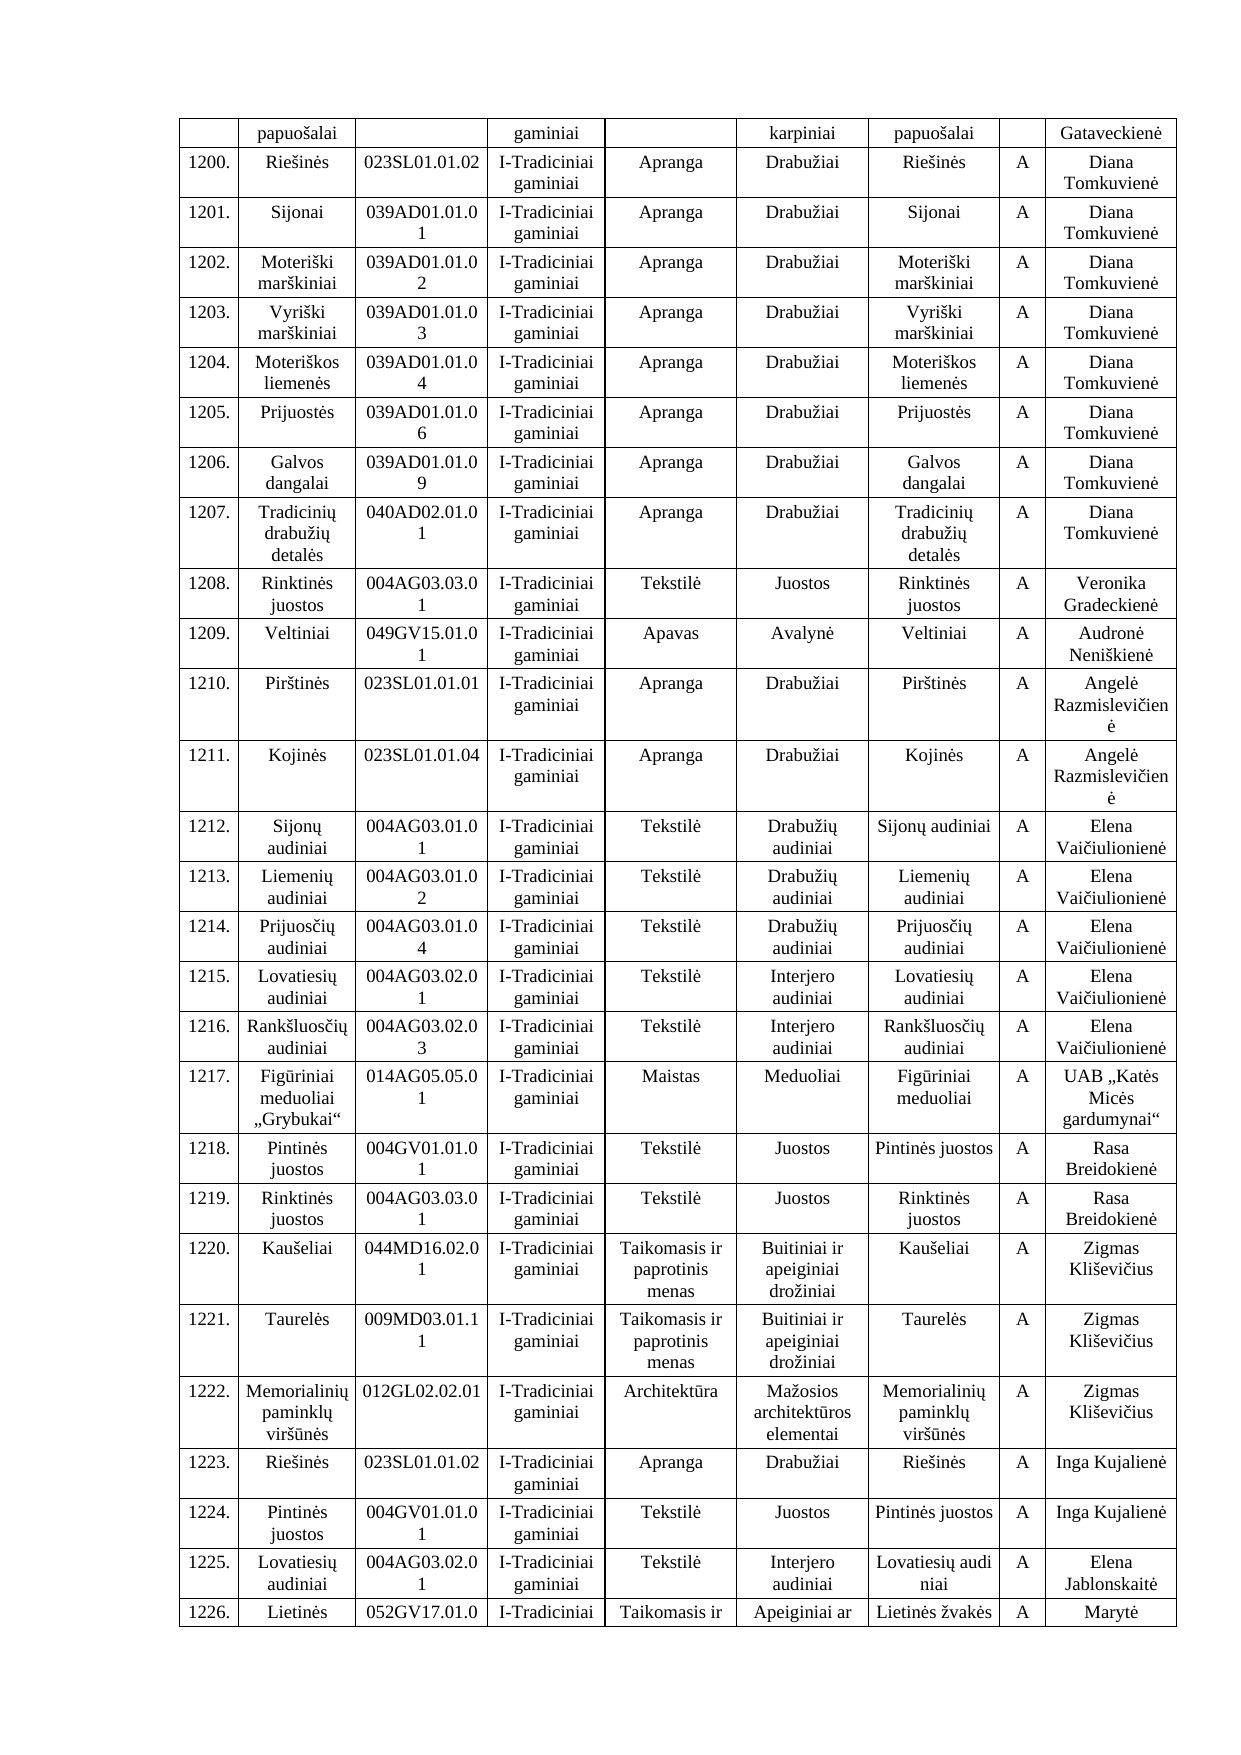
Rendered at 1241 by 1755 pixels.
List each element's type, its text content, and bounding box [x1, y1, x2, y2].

table_cell 039AD01.01.02 [356, 248, 487, 297]
table_cell 1216. [180, 1012, 238, 1061]
table_cell [1177, 197, 1182, 247]
table_cell [175, 1548, 179, 1597]
table_cell 049GV15.01.01 [356, 619, 487, 668]
table_cell Drabužiai [737, 198, 868, 247]
table_cell Architektūra [606, 1377, 736, 1447]
table_cell [175, 568, 179, 618]
table_cell Elena Vaičiulionienė [1046, 912, 1176, 961]
table_cell I-Tradiciniai gaminiai [488, 619, 604, 668]
table_cell Angelė Razmislevičienė [1046, 669, 1176, 740]
table_cell Rankšluosčių audiniai [869, 1012, 999, 1061]
table_cell Drabužių audiniai [737, 862, 868, 911]
table_cell Moteriškos liemenės [869, 348, 999, 397]
table_cell Tekstilė [606, 569, 736, 618]
table_cell [1177, 397, 1182, 447]
table_cell Drabužiai [737, 1449, 868, 1497]
table_cell Diana Tomkuvienė [1046, 198, 1176, 247]
table_cell Diana Tomkuvienė [1046, 148, 1176, 197]
table_cell Diana Tomkuvienė [1046, 398, 1176, 447]
table_cell 023SL01.01.01 [356, 669, 487, 740]
table_cell Apeiginiai ar [737, 1599, 868, 1626]
table_cell Buitiniai ir apeiginiai drožiniai [737, 1305, 868, 1376]
table_cell [175, 1011, 179, 1061]
table_cell 039AD01.01.03 [356, 298, 487, 347]
table_cell I-Tradiciniai gaminiai [488, 298, 604, 347]
table_cell [175, 1133, 179, 1183]
table_cell Figūriniai meduoliai [869, 1062, 999, 1133]
table_cell Pirštinės [239, 669, 355, 740]
table_cell 1206. [180, 448, 238, 497]
table_cell I-Tradiciniai gaminiai [488, 148, 604, 197]
table_cell Rasa Breidokienė [1046, 1134, 1176, 1183]
table_cell Lietinės [239, 1599, 355, 1626]
table_cell I-Tradiciniai gaminiai [488, 1012, 604, 1061]
table_cell A [1000, 498, 1045, 568]
table_cell Marytė [1046, 1599, 1176, 1626]
table_cell [175, 497, 179, 568]
table_cell Memorialinių paminklų viršūnės [869, 1377, 999, 1447]
table_cell I-Tradiciniai gaminiai [488, 812, 604, 861]
table_cell Apranga [606, 398, 736, 447]
table_cell Prijuostės [869, 398, 999, 447]
table_cell Kaušeliai [239, 1234, 355, 1304]
table_cell [1177, 1448, 1182, 1497]
table_cell Lovatiesių audiniai [239, 1549, 355, 1597]
table_cell Elena Vaičiulionienė [1046, 812, 1176, 861]
table_cell 1224. [180, 1499, 238, 1547]
table_cell A [1000, 298, 1045, 347]
table_cell 1208. [180, 569, 238, 618]
table_cell I-Tradiciniai gaminiai [488, 569, 604, 618]
table_cell I-Tradiciniai gaminiai [488, 962, 604, 1011]
table_cell Juostos [737, 569, 868, 618]
table_cell I-Tradiciniai gaminiai [488, 912, 604, 961]
table_cell [1177, 668, 1182, 740]
table_cell [175, 1598, 179, 1626]
table_cell A [1000, 862, 1045, 911]
table_cell [1177, 247, 1182, 297]
table_cell Veronika Gradeckienė [1046, 569, 1176, 618]
table_cell gaminiai [488, 119, 604, 147]
table_cell Zigmas Kliševičius [1046, 1234, 1176, 1304]
table_cell Maistas [606, 1062, 736, 1133]
table_cell [1177, 568, 1182, 618]
table_cell Juostos [737, 1134, 868, 1183]
table_cell [1177, 1233, 1182, 1304]
table_cell Tekstilė [606, 1499, 736, 1547]
table_cell I-Tradiciniai [488, 1599, 604, 1626]
table_cell 004AG03.01.01 [356, 812, 487, 861]
table_cell Riešinės [869, 1449, 999, 1497]
table_cell [1177, 1304, 1182, 1376]
table_cell [175, 447, 179, 497]
table_cell Rinktinės juostos [869, 1184, 999, 1233]
table_cell [175, 1061, 179, 1133]
table_cell 1209. [180, 619, 238, 668]
table_cell 1222. [180, 1377, 238, 1447]
table_cell [1000, 119, 1045, 147]
table_cell Moteriški marškiniai [239, 248, 355, 297]
table_cell Drabužiai [737, 148, 868, 197]
table_cell Apranga [606, 198, 736, 247]
table_cell Sijonai [239, 198, 355, 247]
table_cell Galvos dangalai [239, 448, 355, 497]
table_cell 052GV17.01.0 [356, 1599, 487, 1626]
table_cell [1177, 347, 1182, 397]
table_cell [175, 811, 179, 861]
table_cell Mažosios architektūros elementai [737, 1377, 868, 1447]
table_cell Lovatiesių audiniai [869, 962, 999, 1011]
table_cell 039AD01.01.04 [356, 348, 487, 397]
table_cell A [1000, 1377, 1045, 1447]
table_cell [1177, 1498, 1182, 1547]
table_cell I-Tradiciniai gaminiai [488, 1449, 604, 1497]
table_cell A [1000, 1549, 1045, 1597]
table_cell Interjero audiniai [737, 1012, 868, 1061]
table_cell [1177, 911, 1182, 961]
table_cell [175, 147, 179, 197]
table_cell Moteriški marškiniai [869, 248, 999, 297]
table_cell I-Tradiciniai gaminiai [488, 1549, 604, 1597]
table_cell I-Tradiciniai gaminiai [488, 669, 604, 740]
table_cell Tekstilė [606, 912, 736, 961]
table_cell Elena Jablonskaitė [1046, 1549, 1176, 1597]
table_cell Prijuosčių audiniai [869, 912, 999, 961]
table_cell Tradicinių drabužių detalės [239, 498, 355, 568]
table_cell A [1000, 669, 1045, 740]
table_cell 1200. [180, 148, 238, 197]
table_cell I-Tradiciniai gaminiai [488, 1134, 604, 1183]
table_cell 004GV01.01.01 [356, 1499, 487, 1547]
table_cell [1177, 1011, 1182, 1061]
table_cell [175, 668, 179, 740]
table_cell [1177, 1133, 1182, 1183]
table_cell Apavas [606, 619, 736, 668]
table_cell A [1000, 962, 1045, 1011]
table_cell [175, 1376, 179, 1447]
table_cell Riešinės [239, 1449, 355, 1497]
table_cell 1207. [180, 498, 238, 568]
table_cell Taurelės [869, 1305, 999, 1376]
table_cell [1177, 497, 1182, 568]
table_cell [175, 861, 179, 911]
table_cell Interjero audiniai [737, 1549, 868, 1597]
table_cell Kojinės [869, 741, 999, 811]
table_cell I-Tradiciniai gaminiai [488, 1234, 604, 1304]
table_cell 1212. [180, 812, 238, 861]
table_cell Liemenių audiniai [239, 862, 355, 911]
table_cell Elena Vaičiulionienė [1046, 862, 1176, 911]
table_cell 1226. [180, 1599, 238, 1626]
table_cell Elena Vaičiulionienė [1046, 962, 1176, 1011]
table_cell [606, 119, 736, 147]
table_cell A [1000, 198, 1045, 247]
table_cell Apranga [606, 1449, 736, 1497]
table_cell Vyriški marškiniai [239, 298, 355, 347]
table_cell 1218. [180, 1134, 238, 1183]
table_cell Meduoliai [737, 1062, 868, 1133]
table_cell [175, 618, 179, 668]
table_cell Tekstilė [606, 862, 736, 911]
table_cell Inga Kujalienė [1046, 1499, 1176, 1547]
table_cell I-Tradiciniai gaminiai [488, 198, 604, 247]
table_cell Veltiniai [239, 619, 355, 668]
table_cell Prijuosčių audiniai [239, 912, 355, 961]
table_cell I-Tradiciniai gaminiai [488, 348, 604, 397]
table_cell Moteriškos liemenės [239, 348, 355, 397]
table_cell Elena Vaičiulionienė [1046, 1012, 1176, 1061]
table_cell 004AG03.03.01 [356, 569, 487, 618]
table_cell A [1000, 448, 1045, 497]
table_cell Zigmas Kliševičius [1046, 1377, 1176, 1447]
table_cell [175, 961, 179, 1011]
table_cell 040AD02.01.01 [356, 498, 487, 568]
table_cell [1177, 297, 1182, 347]
table_cell Drabužiai [737, 398, 868, 447]
table_cell A [1000, 1012, 1045, 1061]
table_cell [175, 740, 179, 811]
table_cell Gataveckienė [1046, 119, 1176, 147]
table_cell 009MD03.01.11 [356, 1305, 487, 1376]
table_cell Diana Tomkuvienė [1046, 498, 1176, 568]
table_cell A [1000, 398, 1045, 447]
table_cell Taikomasis ir paprotinis menas [606, 1305, 736, 1376]
table_cell Drabužiai [737, 741, 868, 811]
table_cell [1177, 740, 1182, 811]
table_cell Apranga [606, 741, 736, 811]
table_cell 004AG03.02.01 [356, 962, 487, 1011]
table_cell A [1000, 619, 1045, 668]
table_cell 1220. [180, 1234, 238, 1304]
table_cell Audronė Neniškienė [1046, 619, 1176, 668]
table_cell [180, 119, 238, 147]
table_cell Drabužiai [737, 498, 868, 568]
table_cell 1201. [180, 198, 238, 247]
table_cell A [1000, 1599, 1045, 1626]
table_cell 014AG05.05.01 [356, 1062, 487, 1133]
table_cell [1177, 447, 1182, 497]
table_cell A [1000, 1062, 1045, 1133]
table_cell A [1000, 248, 1045, 297]
table_cell Drabužiai [737, 298, 868, 347]
table_cell Juostos [737, 1499, 868, 1547]
table_cell papuošalai [239, 119, 355, 147]
table_cell Tekstilė [606, 1184, 736, 1233]
table_cell Kaušeliai [869, 1234, 999, 1304]
table_cell 1219. [180, 1184, 238, 1233]
table_cell [1177, 118, 1182, 147]
table_cell Drabužiai [737, 448, 868, 497]
table_cell Apranga [606, 348, 736, 397]
table_cell 004AG03.03.01 [356, 1184, 487, 1233]
table_cell A [1000, 741, 1045, 811]
table_cell A [1000, 812, 1045, 861]
table_cell [1177, 1548, 1182, 1597]
table_cell Pintinės juostos [239, 1499, 355, 1547]
table_cell Tekstilė [606, 1549, 736, 1597]
table_cell [1177, 1376, 1182, 1447]
table_cell Buitiniai ir apeiginiai drožiniai [737, 1234, 868, 1304]
table_cell 004AG03.01.04 [356, 912, 487, 961]
table_cell [1177, 961, 1182, 1011]
table_cell A [1000, 148, 1045, 197]
table_cell [1177, 147, 1182, 197]
table_cell I-Tradiciniai gaminiai [488, 1184, 604, 1233]
table_cell 1204. [180, 348, 238, 397]
table_cell [1177, 811, 1182, 861]
table_cell A [1000, 348, 1045, 397]
table_cell 1223. [180, 1449, 238, 1497]
table_cell Figūriniai meduoliai „Grybukai“ [239, 1062, 355, 1133]
table_cell Apranga [606, 448, 736, 497]
table_cell Drabužiai [737, 669, 868, 740]
table_cell 1210. [180, 669, 238, 740]
table_cell Galvos dangalai [869, 448, 999, 497]
table_cell 1205. [180, 398, 238, 447]
table_cell papuošalai [869, 119, 999, 147]
table_cell [175, 197, 179, 247]
table_cell [175, 247, 179, 297]
table_cell 012GL02.02.01 [356, 1377, 487, 1447]
table_cell I-Tradiciniai gaminiai [488, 1062, 604, 1133]
table_cell Tekstilė [606, 1134, 736, 1183]
table_cell I-Tradiciniai gaminiai [488, 398, 604, 447]
table_cell A [1000, 1449, 1045, 1497]
table_cell A [1000, 1305, 1045, 1376]
table_cell 1202. [180, 248, 238, 297]
table_cell [175, 297, 179, 347]
table_cell I-Tradiciniai gaminiai [488, 741, 604, 811]
table_cell karpiniai [737, 119, 868, 147]
table_cell Taikomasis ir paprotinis menas [606, 1234, 736, 1304]
table_cell A [1000, 1184, 1045, 1233]
table_cell Rankšluosčių audiniai [239, 1012, 355, 1061]
table_cell A [1000, 1234, 1045, 1304]
table_cell Sijonai [869, 198, 999, 247]
table_cell [175, 911, 179, 961]
table_cell [356, 119, 487, 147]
table_cell Drabužių audiniai [737, 912, 868, 961]
table_cell Rinktinės juostos [869, 569, 999, 618]
table_cell I-Tradiciniai gaminiai [488, 1377, 604, 1447]
table_cell 004GV01.01.01 [356, 1134, 487, 1183]
table_cell Veltiniai [869, 619, 999, 668]
table_cell Apranga [606, 669, 736, 740]
table_cell Diana Tomkuvienė [1046, 348, 1176, 397]
table_cell Drabužių audiniai [737, 812, 868, 861]
table_cell Prijuostės [239, 398, 355, 447]
table_cell Zigmas Kliševičius [1046, 1305, 1176, 1376]
table_cell 004AG03.02.01 [356, 1549, 487, 1597]
table_cell Taurelės [239, 1305, 355, 1376]
table_cell [1177, 618, 1182, 668]
table_cell Memorialinių paminklų viršūnės [239, 1377, 355, 1447]
table_cell Liemenių audiniai [869, 862, 999, 911]
table_cell Apranga [606, 148, 736, 197]
table_cell UAB „Katės Micės gardumynai“ [1046, 1062, 1176, 1133]
table_cell 1217. [180, 1062, 238, 1133]
table_cell Vyriški marškiniai [869, 298, 999, 347]
table_cell Rasa Breidokienė [1046, 1184, 1176, 1233]
table_cell I-Tradiciniai gaminiai [488, 1305, 604, 1376]
table_cell 004AG03.01.02 [356, 862, 487, 911]
table_cell Angelė Razmislevičienė [1046, 741, 1176, 811]
table_cell Sijonų audiniai [869, 812, 999, 861]
table_cell Drabužiai [737, 348, 868, 397]
table_cell [1177, 861, 1182, 911]
table_cell Pintinės juostos [239, 1134, 355, 1183]
table_cell 1215. [180, 962, 238, 1011]
table_cell Diana Tomkuvienė [1046, 448, 1176, 497]
table_cell 023SL01.01.04 [356, 741, 487, 811]
table_cell Interjero audiniai [737, 962, 868, 1011]
table_cell Pintinės juostos [869, 1134, 999, 1183]
table_cell Pintinės juostos [869, 1499, 999, 1547]
table_cell [175, 118, 179, 147]
table_cell Drabužiai [737, 248, 868, 297]
table_cell Rinktinės juostos [239, 1184, 355, 1233]
table_cell 039AD01.01.01 [356, 198, 487, 247]
table_cell Lovatiesių audiniai [239, 962, 355, 1011]
table_cell Juostos [737, 1184, 868, 1233]
table_cell Inga Kujalienė [1046, 1449, 1176, 1497]
table_cell [175, 347, 179, 397]
table_cell Apranga [606, 498, 736, 568]
table_cell [1177, 1061, 1182, 1133]
table_cell I-Tradiciniai gaminiai [488, 1499, 604, 1547]
table_cell Apranga [606, 248, 736, 297]
table_cell A [1000, 1499, 1045, 1547]
table_cell Tradicinių drabužių detalės [869, 498, 999, 568]
table_cell 1213. [180, 862, 238, 911]
table_cell A [1000, 1134, 1045, 1183]
table_cell Taikomasis ir [606, 1599, 736, 1626]
table_cell 039AD01.01.09 [356, 448, 487, 497]
table_cell 004AG03.02.03 [356, 1012, 487, 1061]
table_cell [175, 1304, 179, 1376]
table_cell Rinktinės juostos [239, 569, 355, 618]
table_cell 1214. [180, 912, 238, 961]
table_cell Lietinės žvakės [869, 1599, 999, 1626]
table_cell 044MD16.02.01 [356, 1234, 487, 1304]
table_cell [175, 1233, 179, 1304]
table_cell [175, 1183, 179, 1233]
table_cell Tekstilė [606, 962, 736, 1011]
table_cell I-Tradiciniai gaminiai [488, 448, 604, 497]
table_cell I-Tradiciniai gaminiai [488, 248, 604, 297]
table_cell Tekstilė [606, 812, 736, 861]
table_cell Avalynė [737, 619, 868, 668]
table_cell 1221. [180, 1305, 238, 1376]
table_cell Tekstilė [606, 1012, 736, 1061]
table_cell A [1000, 912, 1045, 961]
table_cell Pirštinės [869, 669, 999, 740]
table_cell 023SL01.01.02 [356, 1449, 487, 1497]
table_cell Kojinės [239, 741, 355, 811]
table_cell 1225. [180, 1549, 238, 1597]
table_cell A [1000, 569, 1045, 618]
table_cell [175, 397, 179, 447]
table_cell Lovatiesių audi niai [869, 1549, 999, 1597]
table_cell [1177, 1598, 1182, 1626]
table_cell Apranga [606, 298, 736, 347]
table_cell Riešinės [239, 148, 355, 197]
table_cell I-Tradiciniai gaminiai [488, 862, 604, 911]
table_cell Sijonų audiniai [239, 812, 355, 861]
table_cell Diana Tomkuvienė [1046, 298, 1176, 347]
table_cell I-Tradiciniai gaminiai [488, 498, 604, 568]
table_cell Riešinės [869, 148, 999, 197]
table_cell Diana Tomkuvienė [1046, 248, 1176, 297]
table_cell 023SL01.01.02 [356, 148, 487, 197]
table_cell 1211. [180, 741, 238, 811]
table_cell [1177, 1183, 1182, 1233]
table_cell 1203. [180, 298, 238, 347]
table_cell 039AD01.01.06 [356, 398, 487, 447]
table_cell [175, 1498, 179, 1547]
table_cell [175, 1448, 179, 1497]
